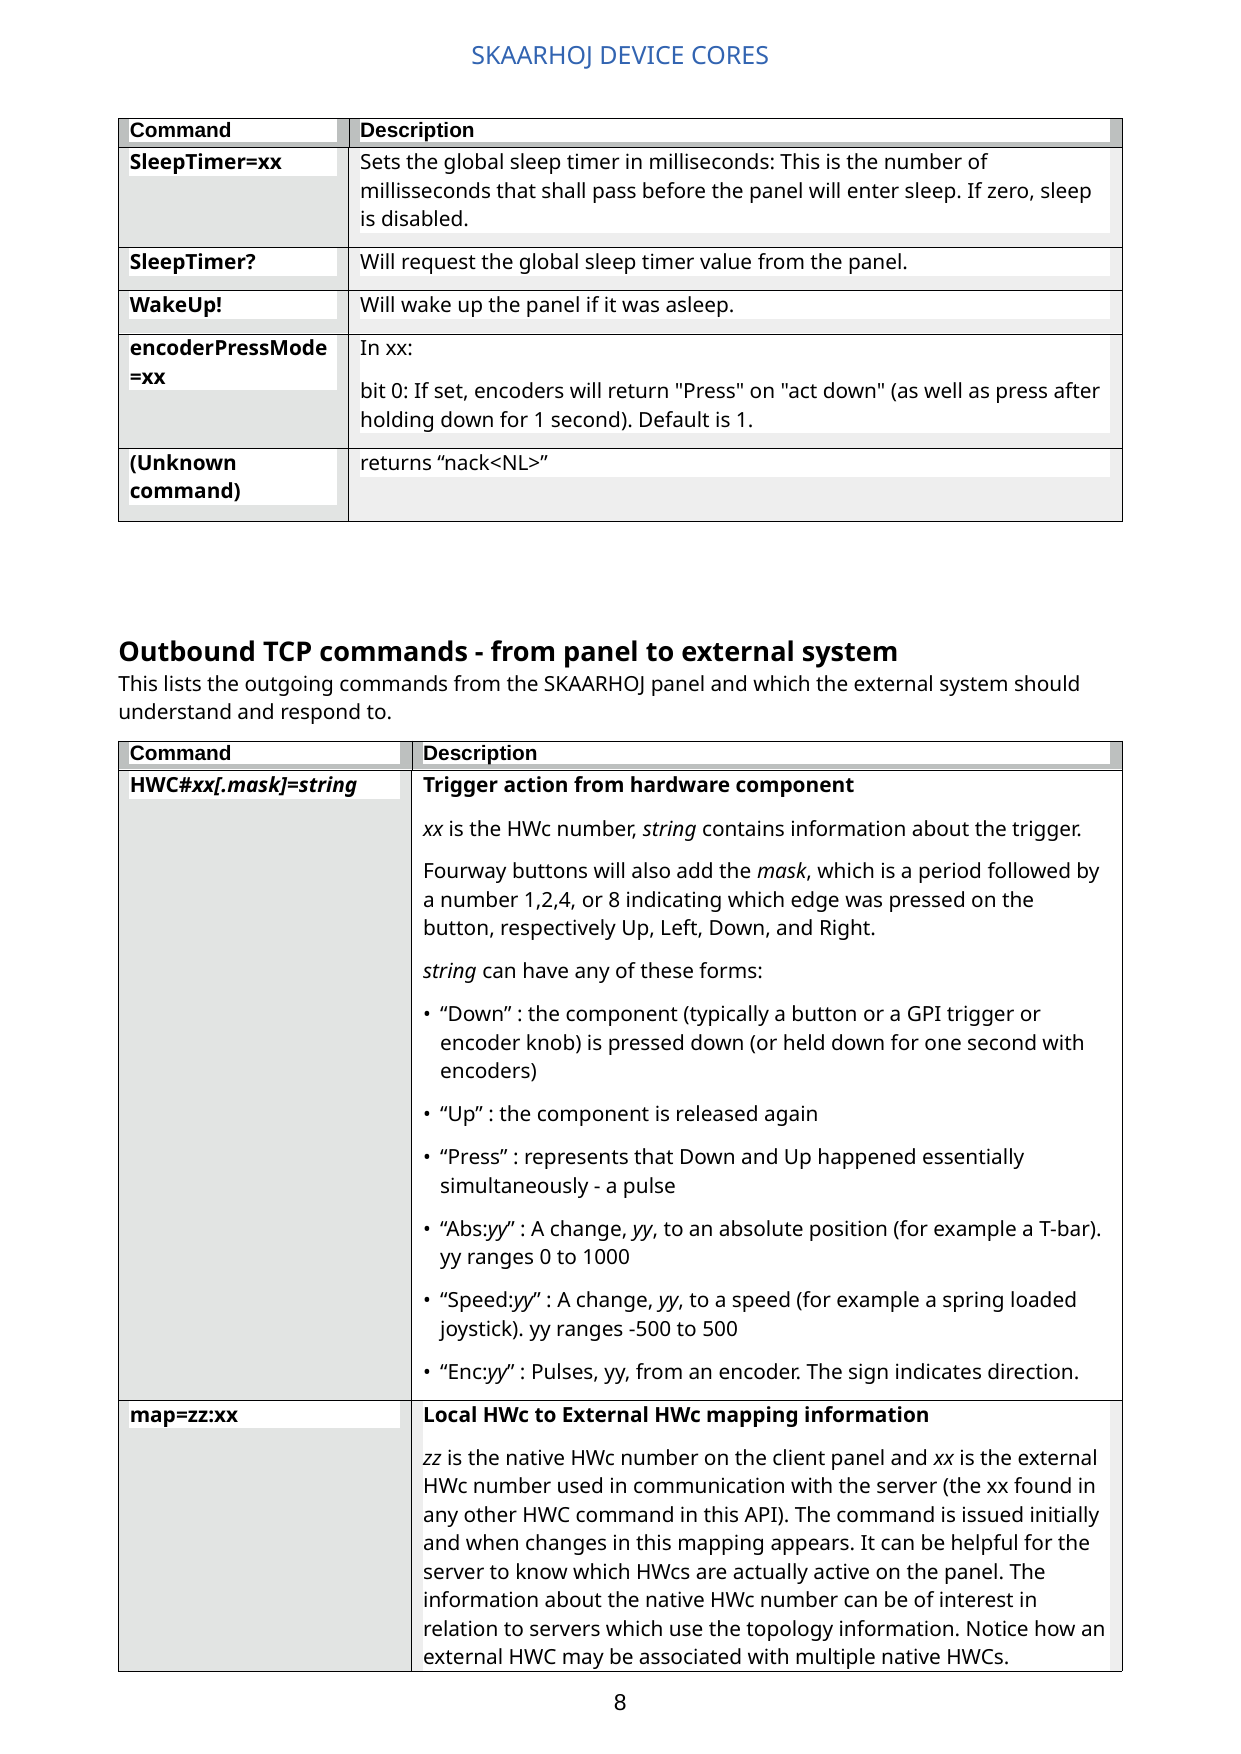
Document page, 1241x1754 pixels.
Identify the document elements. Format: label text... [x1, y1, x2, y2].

table_header Command [119, 742, 412, 769]
table_cell Will wake up the panel if it was asleep. [349, 291, 1122, 333]
table_cell encoderPressMode=xx [119, 335, 348, 448]
table_cell SleepTimer? [119, 248, 348, 290]
text This lists the outgoing commands from the SKAARHOJ panel and which the external system should understand and respond to. [118, 669, 1122, 726]
table_cell HWC#xx[.mask]=string [119, 771, 411, 1400]
table_header Description [413, 742, 1122, 769]
subtitle Outbound TCP commands - from panel to external system [118, 632, 1122, 669]
table_header Command [119, 119, 349, 147]
table_cell Will request the global sleep timer value from the panel. [349, 248, 1122, 290]
table_cell map=zz:xx [119, 1401, 411, 1671]
table_cell WakeUp! [119, 291, 348, 333]
table_header Description [350, 119, 1122, 147]
table_cell returns “nack<NL>” [349, 449, 1122, 521]
table_cell Trigger action from hardware component xx is the HWc number, string contains information about the trigger. Fourway buttons will also add the mask, which is a period followed by a number 1,2,4, or 8 indicating which edge was pressed on the button, respectively Up, Left, Down, and Right. string can have any of these forms: “Down” : the component (typically a button or a GPI trigger or encoder knob) is pressed down (or held down for one second with encoders) “Up” : the component is released again “Press” : represents that Down and Up happened essentially simultaneously - a pulse “Abs:yy” : A change, yy, to an absolute position (for example a T-bar). yy ranges 0 to 1000 “Speed:yy” : A change, yy, to a speed (for example a spring loaded joystick). yy ranges -500 to 500 “Enc:yy” : Pulses, yy, from an encoder. The sign indicates direction. [412, 771, 1122, 1400]
table_cell (Unknown command) [119, 449, 348, 521]
table_cell In xx: bit 0: If set, encoders will return "Press" on "act down" (as well as press after holding down for 1 second). Default is 1. [349, 335, 1122, 448]
table_cell SleepTimer=xx [119, 148, 348, 247]
table_cell Sets the global sleep timer in milliseconds: This is the number of millisseconds that shall pass before the panel will enter sleep. If zero, sleep is disabled. [349, 148, 1122, 247]
